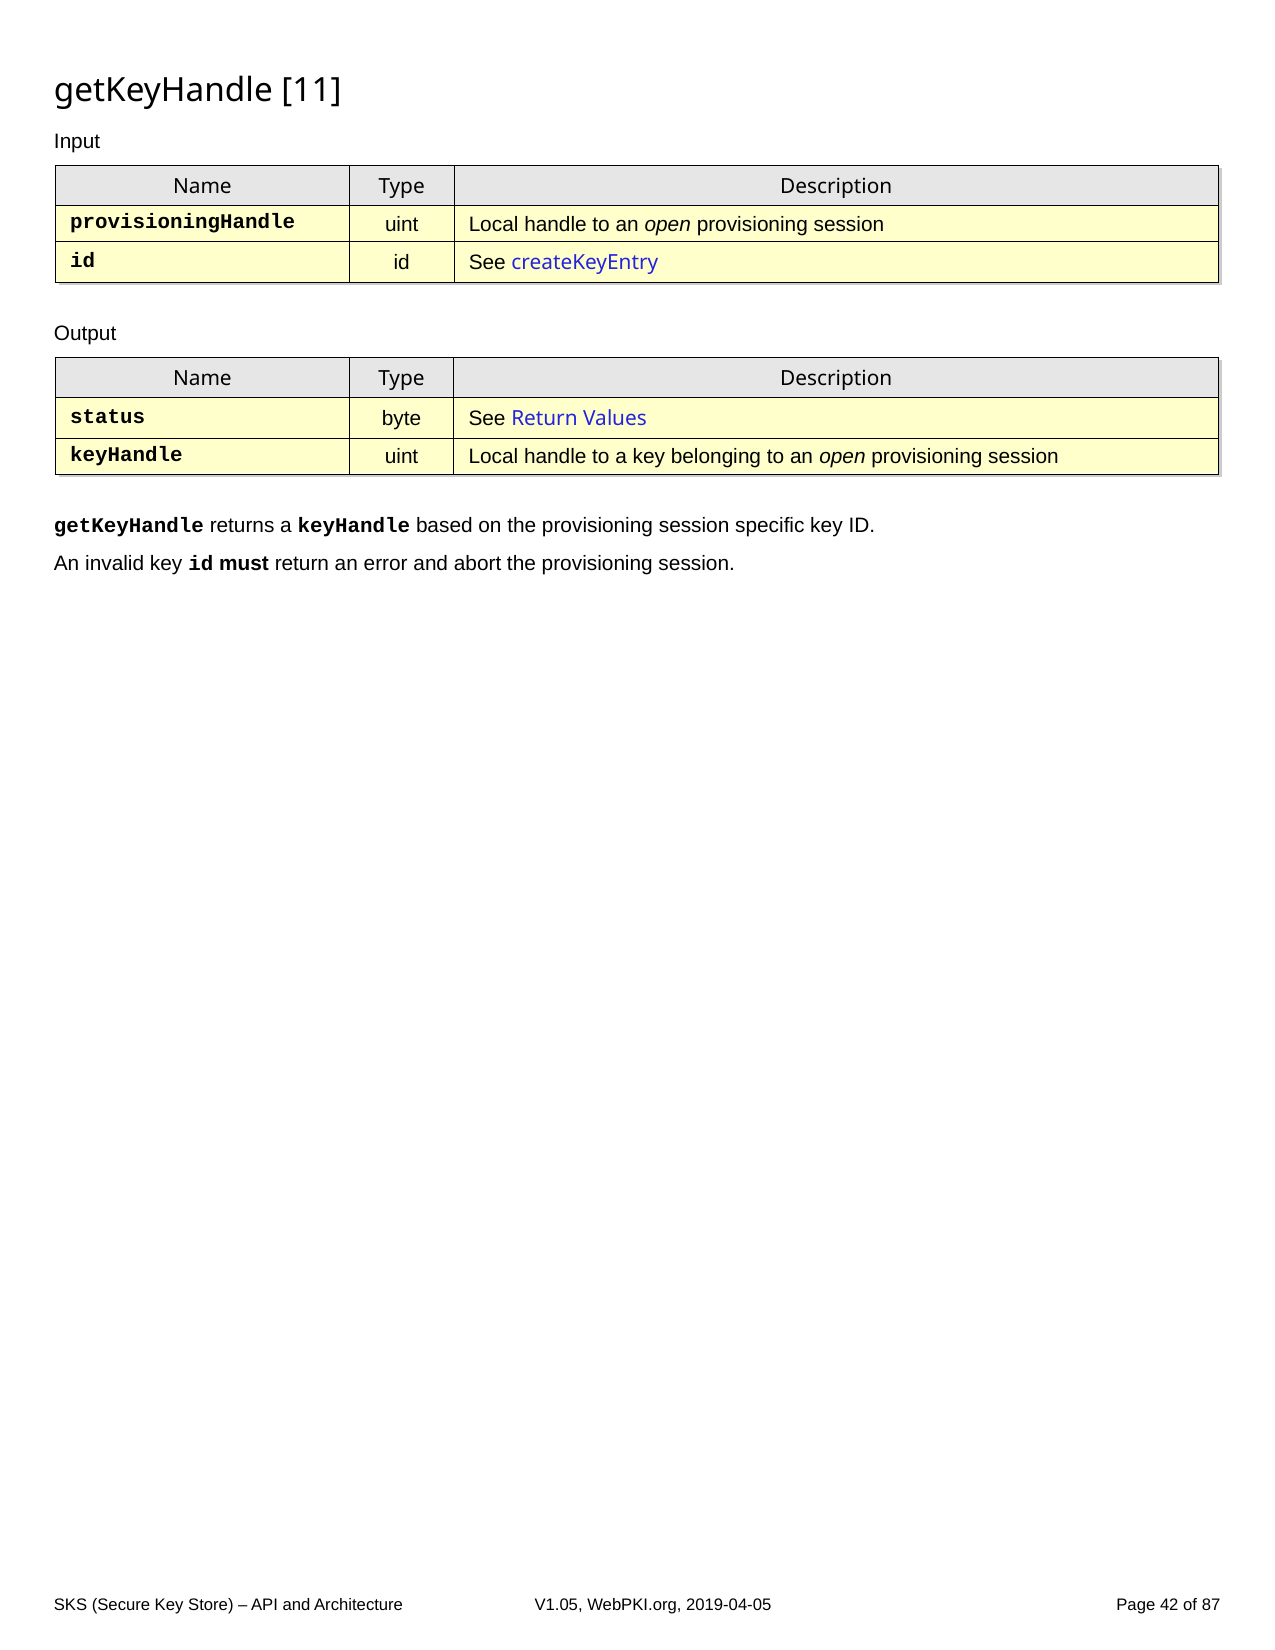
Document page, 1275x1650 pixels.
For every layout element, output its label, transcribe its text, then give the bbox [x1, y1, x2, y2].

table_cell See Return Values [454, 398, 1218, 438]
table_header Type [350, 166, 454, 205]
text Input [54, 129, 1221, 153]
table_header Description [454, 358, 1218, 397]
text getKeyHandle returns a keyHandle based on the provisioning session specific key ID. [54, 513, 1221, 539]
table_cell provisioningHandle [56, 206, 349, 241]
table_header Name [56, 358, 349, 397]
table_cell keyHandle [56, 439, 349, 473]
table_cell id [56, 242, 349, 282]
table_cell Local handle to an open provisioning session [455, 206, 1218, 241]
table_header Description [455, 166, 1218, 205]
table_cell See createKeyEntry [455, 242, 1218, 282]
table_cell uint [350, 439, 453, 473]
text An invalid key id must return an error and abort the provisioning session. [54, 551, 1221, 576]
table_header Type [350, 358, 453, 397]
subtitle getKeyHandle [11] [54, 66, 1221, 111]
table_cell Local handle to a key belonging to an open provisioning session [454, 439, 1218, 473]
table_cell id [350, 242, 454, 282]
table_header Name [56, 166, 349, 205]
table_cell uint [350, 206, 454, 241]
text Output [54, 321, 1221, 345]
table_cell byte [350, 398, 453, 438]
table_cell status [56, 398, 349, 438]
